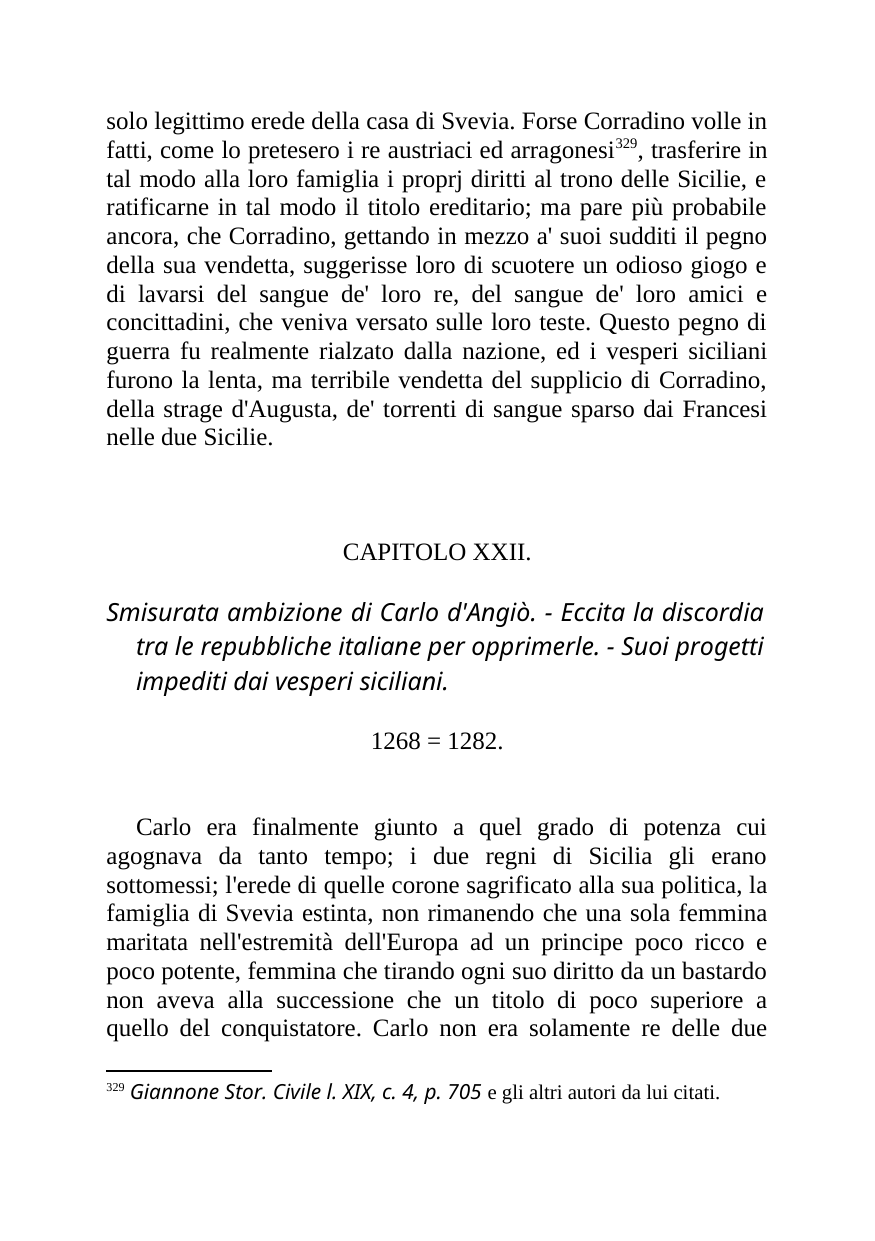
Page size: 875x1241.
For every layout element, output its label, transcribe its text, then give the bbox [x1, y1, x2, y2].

text Giannone Stor. Civile l. XIX, c. 4, p. 705 e gli altri autori da lui citati. [106, 1077, 768, 1105]
text Carlo era finalmente giunto a quel grado di potenza cui agognava da tanto tempo; i due regni di Sicilia gli erano sottomessi; l'erede di quelle corone sagrificato alla sua politica, la famiglia di Svevia estinta, non rimanendo che una sola femmina maritata nell'estremità dell'Europa ad un principe poco ricco e poco potente, femmina che tirando ogni suo diritto da un bastardo non aveva alla successione che un titolo di poco superiore a quello del conquistatore. Carlo non era solamente re delle due [106, 812, 768, 1042]
text 1268 = 1282. [106, 726, 768, 755]
text CAPITOLO XXII. [106, 537, 768, 566]
text solo legittimo erede della casa di Svevia. Forse Corradino volle in fatti, come lo pretesero i re austriaci ed arragonesi, trasferire in tal modo alla loro famiglia i proprj diritti al trono delle Sicilie, e ratificarne in tal modo il titolo ereditario; ma pare più probabile ancora, che Corradino, gettando in mezzo a' suoi sudditi il pegno della sua vendetta, suggerisse loro di scuotere un odioso giogo e di lavarsi del sangue de' loro re, del sangue de' loro amici e concittadini, che veniva versato sulle loro teste. Questo pegno di guerra fu realmente rialzato dalla nazione, ed i vesperi siciliani furono la lenta, ma terribile vendetta del supplicio di Corradino, della strage d'Augusta, de' torrenti di sangue sparso dai Francesi nelle due Sicilie. [106, 106, 768, 451]
text Smisurata ambizione di Carlo d'Angiò. - Eccita la discordia tra le repubbliche italiane per opprimerle. - Suoi progetti impediti dai vesperi siciliani. [106, 595, 768, 697]
